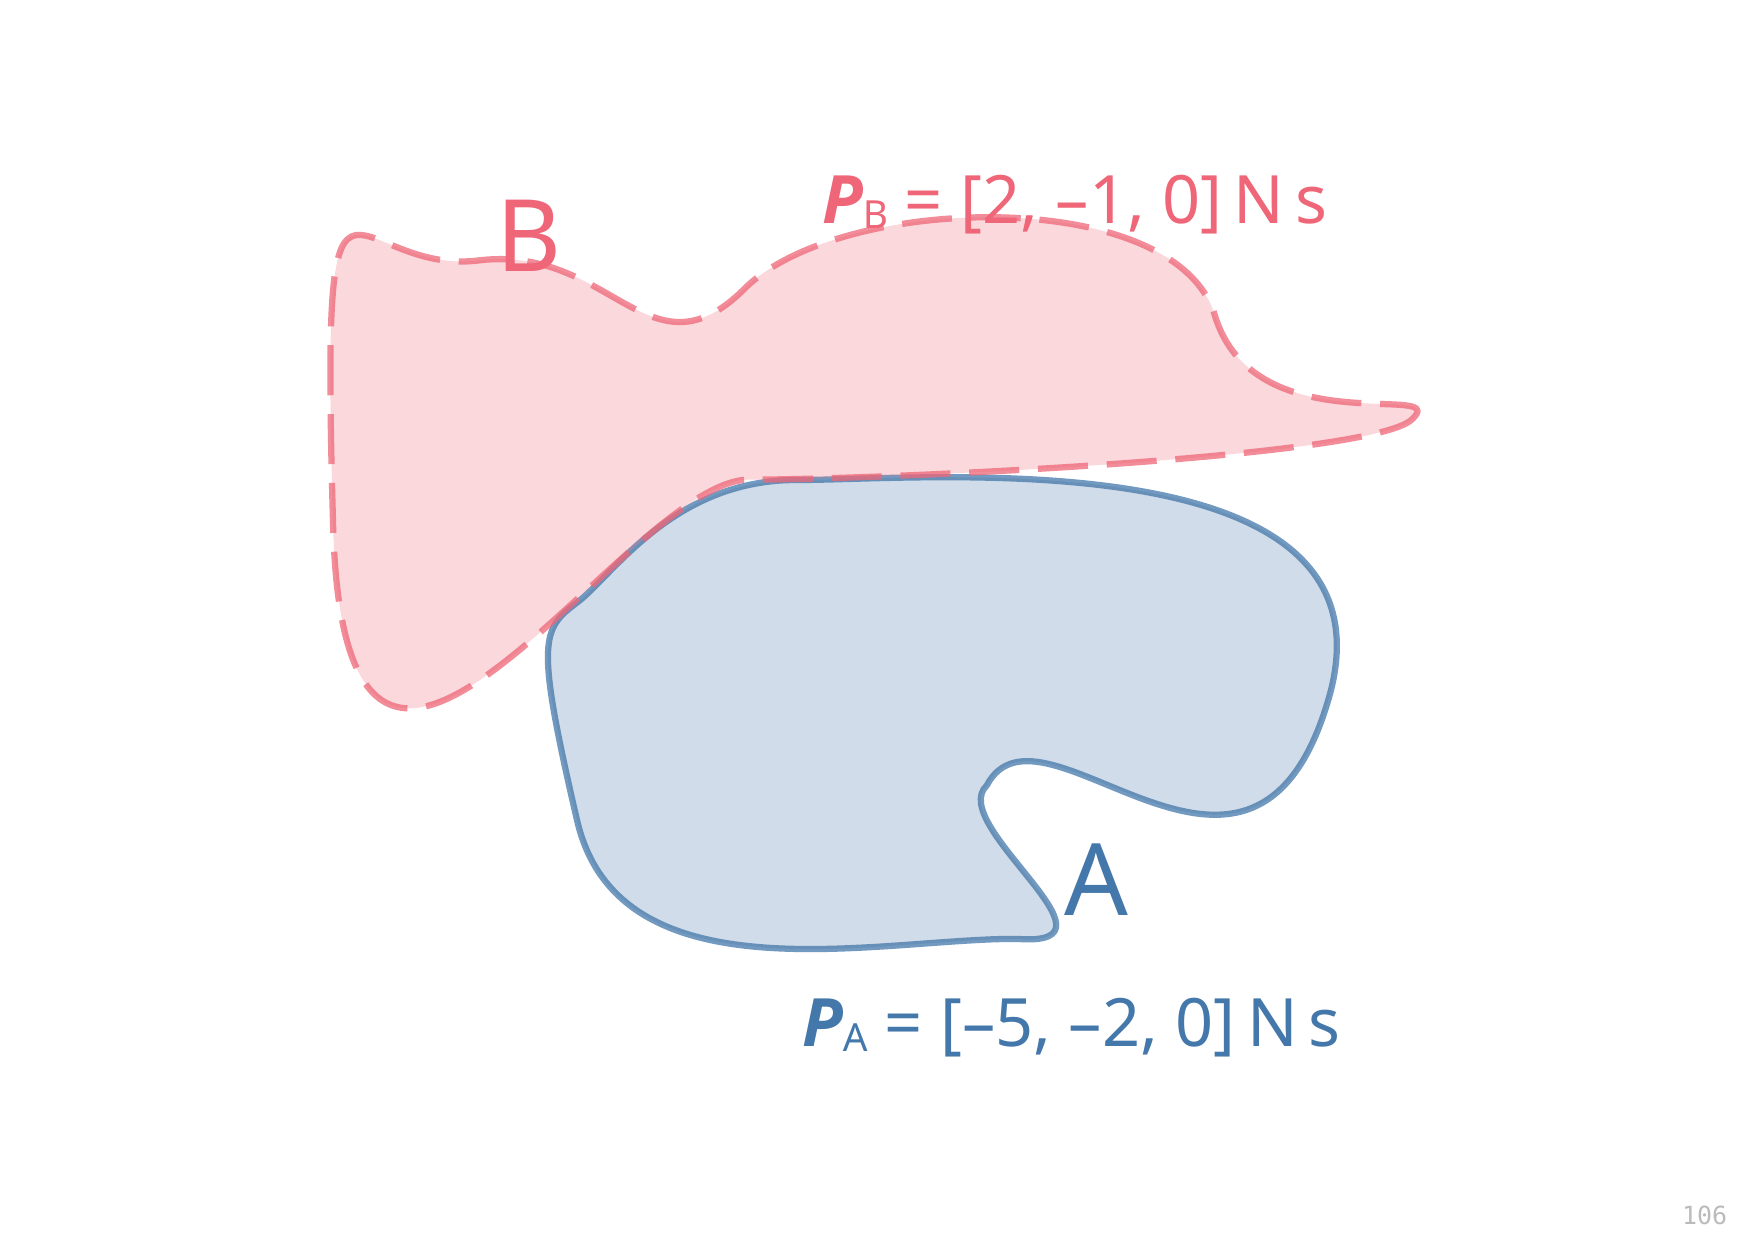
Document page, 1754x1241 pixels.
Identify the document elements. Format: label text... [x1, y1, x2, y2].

text_box PB = [2, –1, 0] N s [807, 135, 1325, 225]
text_box PA = [–5, –2, 0] N s [787, 958, 1345, 1048]
text_box A [1050, 801, 1158, 917]
text_box [330, 225, 1418, 950]
text_box B [481, 157, 573, 273]
